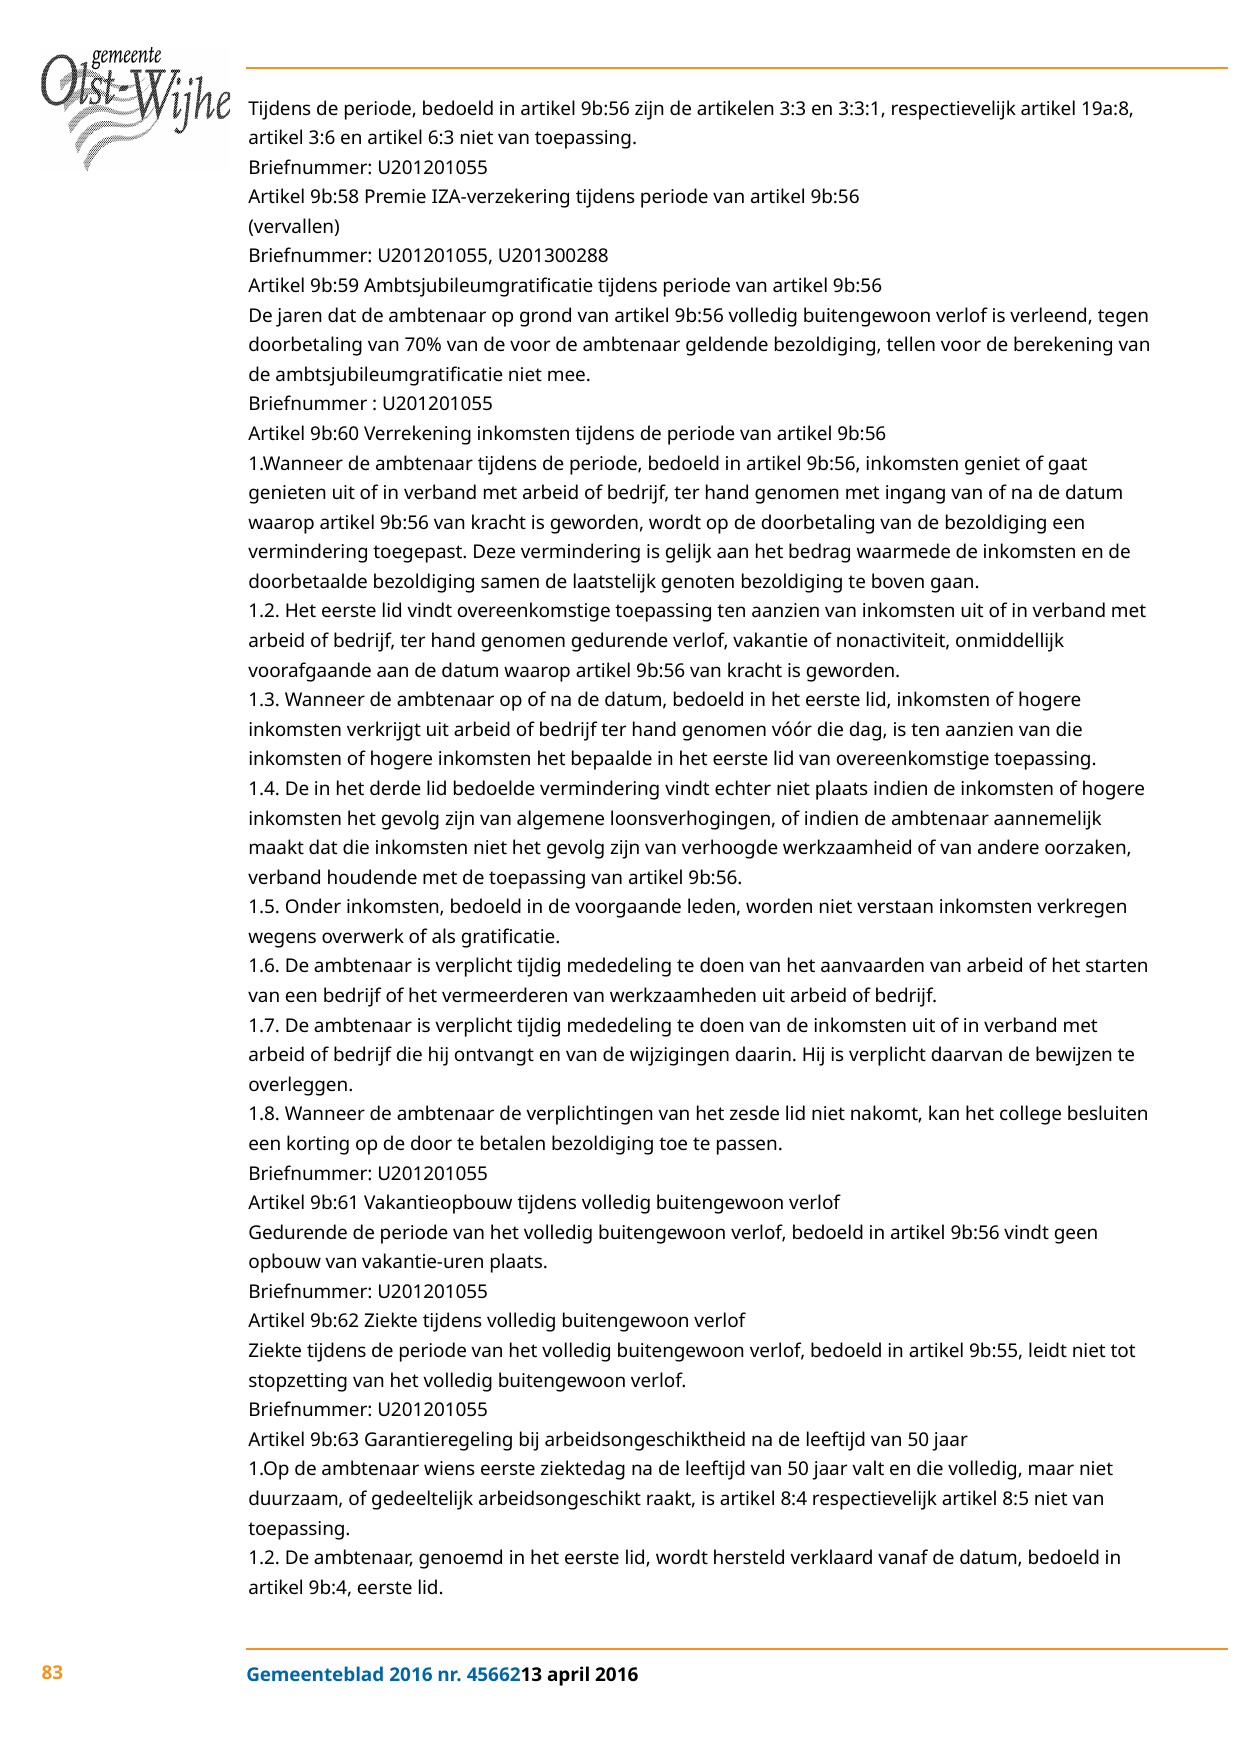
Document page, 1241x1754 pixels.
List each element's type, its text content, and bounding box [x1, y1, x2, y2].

text Tijdens de periode, bedoeld in artikel 9b:56 zijn de artikelen 3:3 en 3:3:1, respectievelijk artikel 19a:8, artikel 3:6 en artikel 6:3 niet van toepassing. [248, 95, 1152, 150]
text Briefnummer : U201201055 [248, 391, 1152, 416]
text Artikel 9b:58 Premie IZA-verzekering tijdens periode van artikel 9b:56 [248, 183, 1152, 209]
text De jaren dat de ambtenaar op grond van artikel 9b:56 volledig buitengewoon verlof is verleend, tegen doorbetaling van 70% van de voor de ambtenaar geldende bezoldiging, tellen voor de berekening van de ambtsjubileumgratificatie niet mee. [248, 302, 1152, 387]
text Artikel 9b:61 Vakantieopbouw tijdens volledig buitengewoon verlof [248, 1189, 1152, 1215]
text 1.Wanneer de ambtenaar tijdens de periode, bedoeld in artikel 9b:56, inkomsten geniet of gaat genieten uit of in verband met arbeid of bedrijf, ter hand genomen met ingang van of na de datum waarop artikel 9b:56 van kracht is geworden, wordt op de doorbetaling van de bezoldiging een vermindering toegepast. Deze vermindering is gelijk aan het bedrag waarmede de inkomsten en de doorbetaalde bezoldiging samen de laatstelijk genoten bezoldiging te boven gaan. [248, 450, 1152, 594]
picture [41, 47, 231, 172]
text 1.2. De ambtenaar, genoemd in het eerste lid, wordt hersteld verklaard vanaf de datum, bedoeld in artikel 9b:4, eerste lid. [248, 1544, 1152, 1600]
text 1.5. Onder inkomsten, bedoeld in de voorgaande leden, worden niet verstaan inkomsten verkregen wegens overwerk of als gratificatie. [248, 893, 1152, 949]
text (vervallen) [248, 213, 1152, 239]
text Briefnummer: U201201055, U201300288 [248, 243, 1152, 268]
text Briefnummer: U201201055 [248, 154, 1152, 180]
text Briefnummer: U201201055 [248, 1278, 1152, 1304]
text 1.2. Het eerste lid vindt overeenkomstige toepassing ten aanzien van inkomsten uit of in verband met arbeid of bedrijf, ter hand genomen gedurende verlof, vakantie of nonactiviteit, onmiddellijk voorafgaande aan de datum waarop artikel 9b:56 van kracht is geworden. [248, 598, 1152, 683]
text 1.6. De ambtenaar is verplicht tijdig mededeling te doen van het aanvaarden van arbeid of het starten van een bedrijf of het vermeerderen van werkzaamheden uit arbeid of bedrijf. [248, 953, 1152, 1008]
text Artikel 9b:63 Garantieregeling bij arbeidsongeschiktheid na de leeftijd van 50 jaar [248, 1426, 1152, 1452]
text 1.7. De ambtenaar is verplicht tijdig mededeling te doen van de inkomsten uit of in verband met arbeid of bedrijf die hij ontvangt en van de wijzigingen daarin. Hij is verplicht daarvan de bewijzen te overleggen. [248, 1012, 1152, 1097]
text 1.8. Wanneer de ambtenaar de verplichtingen van het zesde lid niet nakomt, kan het college besluiten een korting op de door te betalen bezoldiging toe te passen. [248, 1101, 1152, 1156]
text 1.3. Wanneer de ambtenaar op of na de datum, bedoeld in het eerste lid, inkomsten of hogere inkomsten verkrijgt uit arbeid of bedrijf ter hand genomen vóór die dag, is ten aanzien van die inkomsten of hogere inkomsten het bepaalde in het eerste lid van overeenkomstige toepassing. [248, 686, 1152, 771]
text Artikel 9b:60 Verrekening inkomsten tijdens de periode van artikel 9b:56 [248, 420, 1152, 446]
text Artikel 9b:62 Ziekte tijdens volledig buitengewoon verlof [248, 1308, 1152, 1333]
text 1.4. De in het derde lid bedoelde vermindering vindt echter niet plaats indien de inkomsten of hogere inkomsten het gevolg zijn van algemene loonsverhogingen, of indien de ambtenaar aannemelijk maakt dat die inkomsten niet het gevolg zijn van verhoogde werkzaamheid of van andere oorzaken, verband houdende met de toepassing van artikel 9b:56. [248, 775, 1152, 890]
text Gedurende de periode van het volledig buitengewoon verlof, bedoeld in artikel 9b:56 vindt geen opbouw van vakantie-uren plaats. [248, 1219, 1152, 1274]
text Ziekte tijdens de periode van het volledig buitengewoon verlof, bedoeld in artikel 9b:55, leidt niet tot stopzetting van het volledig buitengewoon verlof. [248, 1337, 1152, 1393]
text Briefnummer: U201201055 [248, 1396, 1152, 1422]
text 1.Op de ambtenaar wiens eerste ziektedag na de leeftijd van 50 jaar valt en die volledig, maar niet duurzaam, of gedeeltelijk arbeidsongeschikt raakt, is artikel 8:4 respectievelijk artikel 8:5 niet van toepassing. [248, 1456, 1152, 1541]
text Briefnummer: U201201055 [248, 1160, 1152, 1186]
text Artikel 9b:59 Ambtsjubileumgratificatie tijdens periode van artikel 9b:56 [248, 272, 1152, 298]
